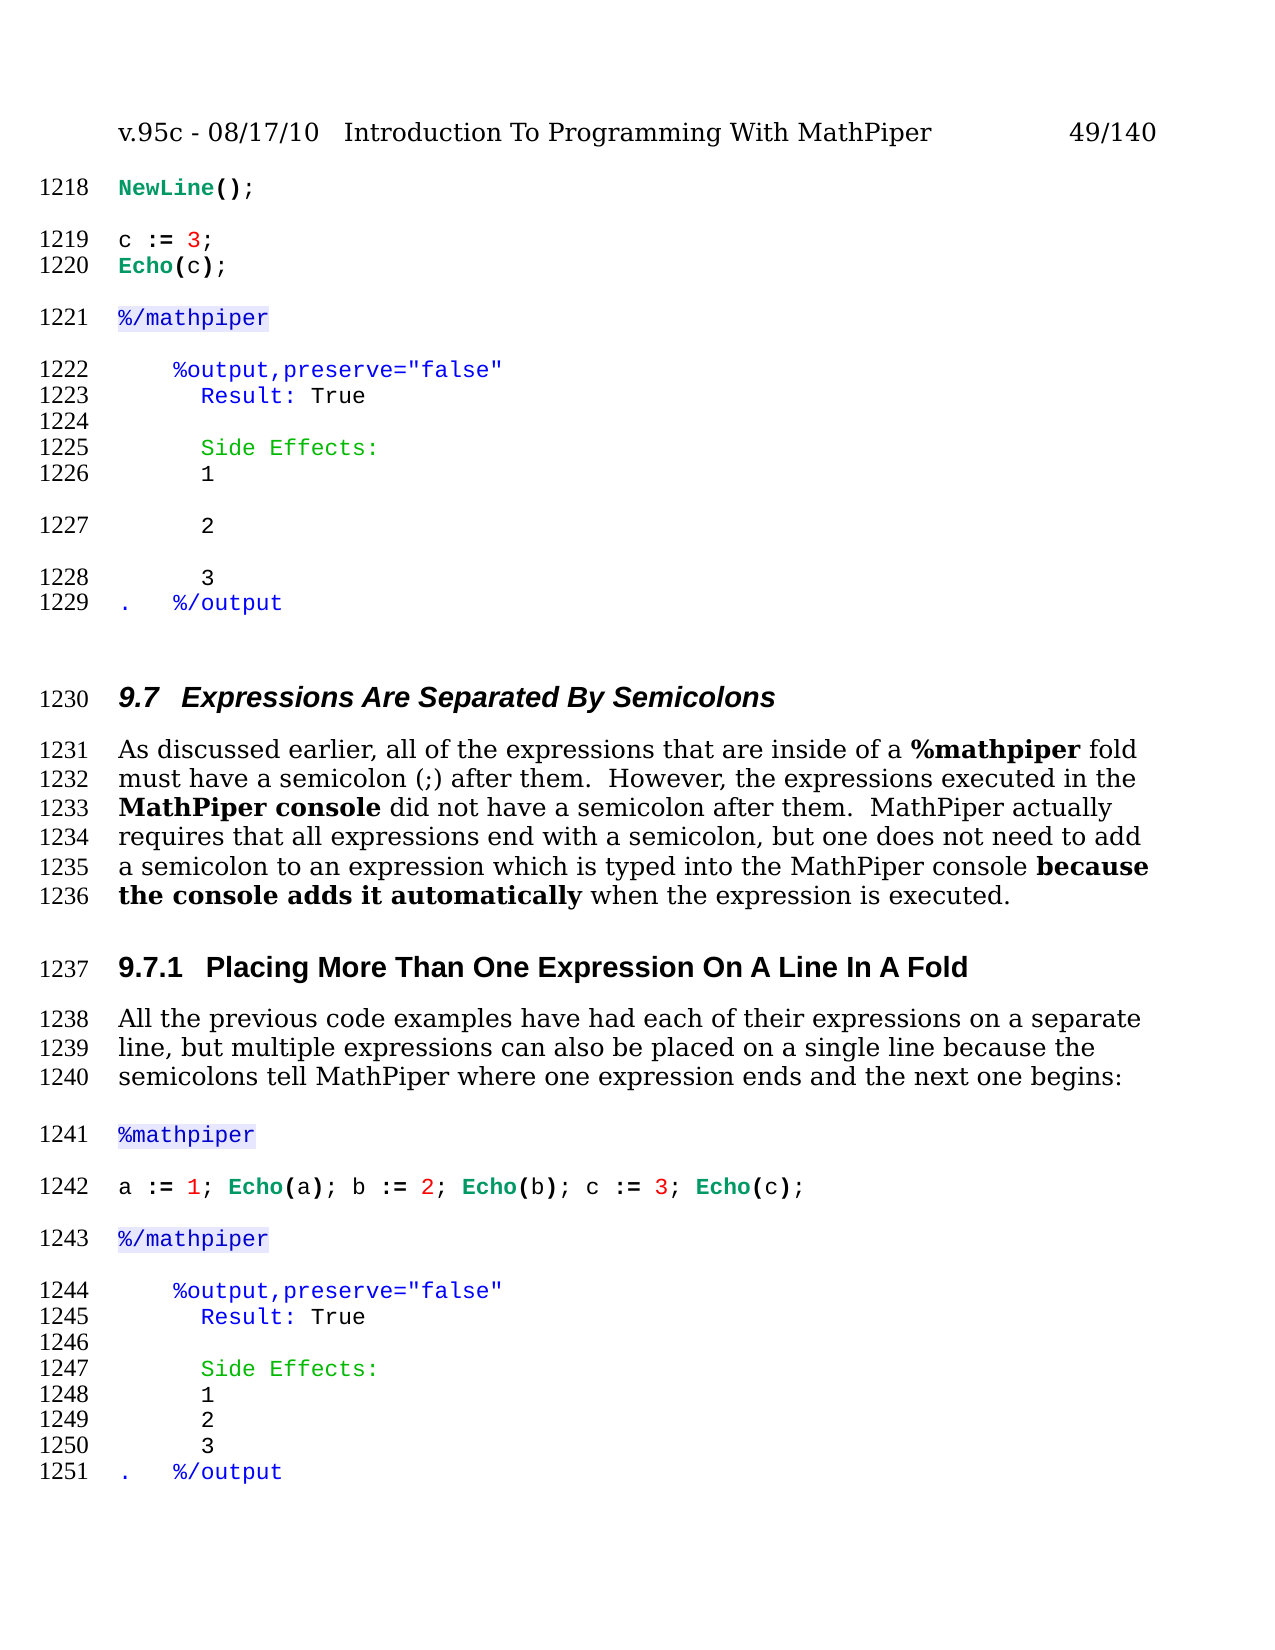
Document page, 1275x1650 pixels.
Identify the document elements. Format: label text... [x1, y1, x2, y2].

text Result: True [118, 1305, 1157, 1331]
text %/mathpiper [118, 1227, 1157, 1253]
text As discussed earlier, all of the expressions that are inside of a %mathpiper fold must have a semicolon (;) after them. However, the expressions executed in the MathPiper console did not have a semicolon after them. MathPiper actually requires that all expressions end with a semicolon, but one does not need to add a semicolon to an expression which is typed into the MathPiper console because the console adds it automatically when the expression is executed. [118, 735, 1157, 911]
text 1 [118, 1383, 1157, 1409]
text %mathpiper [118, 1123, 1157, 1149]
text 2 [118, 1409, 1157, 1435]
text 3 [118, 566, 1157, 592]
subtitle Expressions Are Separated By Semicolons [118, 680, 1157, 714]
text Result: True [118, 384, 1157, 410]
text Echo(c); [118, 254, 1157, 281]
text %/mathpiper [118, 306, 1157, 332]
text Side Effects: [118, 436, 1157, 462]
text %output,preserve="false" [118, 358, 1157, 384]
text All the previous code examples have had each of their expressions on a separate line, but multiple expressions can also be placed on a single line because the semicolons tell MathPiper where one expression ends and the next one begins: [118, 1004, 1157, 1092]
text . %/output [118, 1461, 1157, 1487]
text NewLine(); [118, 177, 1157, 203]
text %output,preserve="false" [118, 1279, 1157, 1305]
text a := 1; Echo(a); b := 2; Echo(b); c := 3; Echo(c); [118, 1175, 1157, 1201]
text c := 3; [118, 229, 1157, 254]
subtitle Placing More Than One Expression On A Line In A Fold [118, 949, 1157, 983]
text Side Effects: [118, 1357, 1157, 1383]
text 1 [118, 462, 1157, 488]
text . %/output [118, 592, 1157, 618]
text 2 [118, 514, 1157, 540]
text 3 [118, 1435, 1157, 1461]
